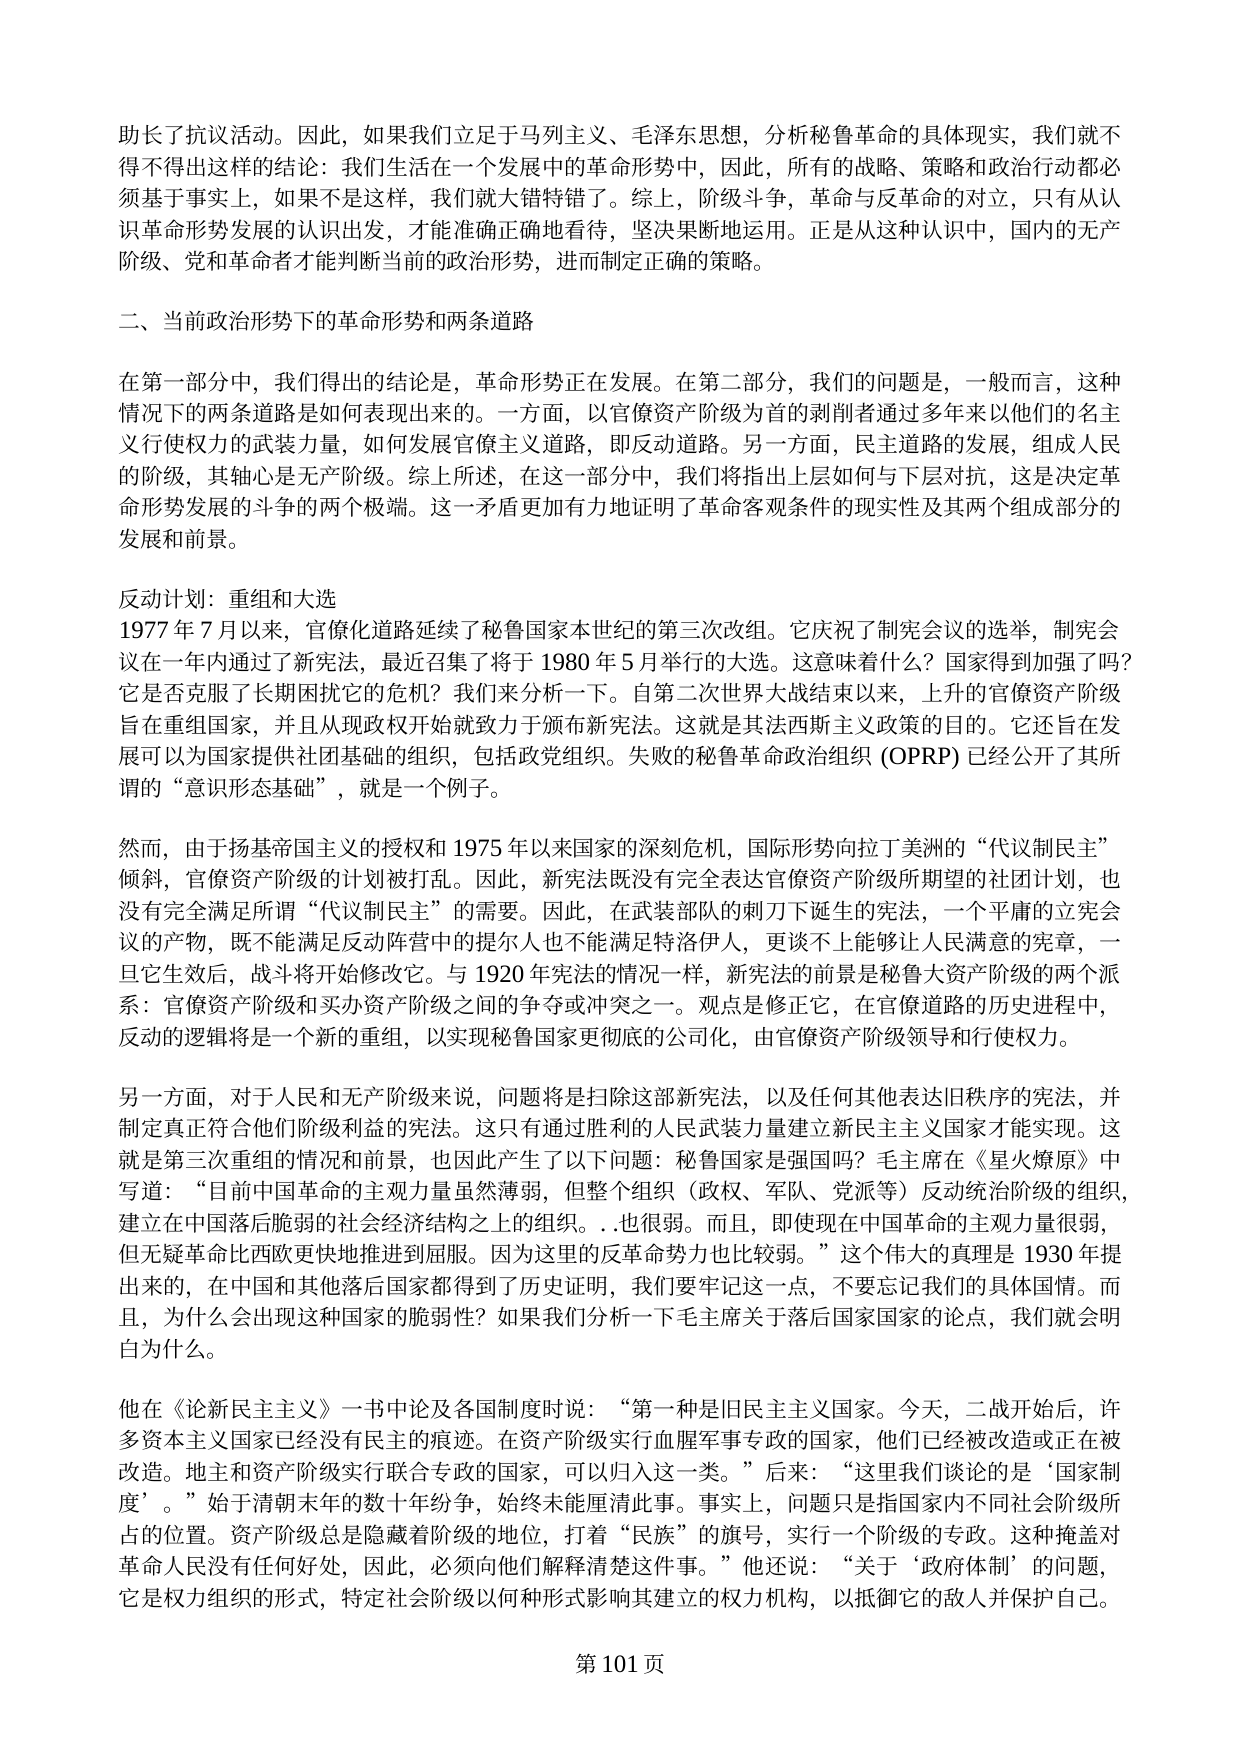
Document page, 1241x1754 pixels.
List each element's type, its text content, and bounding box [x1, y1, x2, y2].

text 二、当前政治形势下的革命形势和两条道路 [118, 304, 1122, 336]
text 在第一部分中，我们得出的结论是，革命形势正在发展。在第二部分，我们的问题是，一般而言，这种情况下的两条道路是如何表现出来的。一方面，以官僚资产阶级为首的剥削者通过多年来以他们的名主义行使权力的武装力量，如何发展官僚主义道路，即反动道路。另一方面，民主道路的发展，组成人民的阶级，其轴心是无产阶级。综上所述，在这一部分中，我们将指出上层如何与下层对抗，这是决定革命形势发展的斗争的两个极端。这一矛盾更加有力地证明了革命客观条件的现实性及其两个组成部分的发展和前景。 [118, 365, 1122, 553]
text 另一方面，对于人民和无产阶级来说，问题将是扫除这部新宪法，以及任何其他表达旧秩序的宪法，并制定真正符合他们阶级利益的宪法。这只有通过胜利的人民武装力量建立新民主主义国家才能实现。这就是第三次重组的情况和前景，也因此产生了以下问题：秘鲁国家是强国吗？毛主席在《星火燎原》中写道：“目前中国革命的主观力量虽然薄弱，但整个组织（政权、军队、党派等）反动统治阶级的组织，建立在中国落后脆弱的社会经济结构之上的组织。. .也很弱。而且，即使现在中国革命的主观力量很弱，但无疑革命比西欧更快地推进到屈服。因为这里的反革命势力也比较弱。”这个伟大的真理是1930年提出来的，在中国和其他落后国家都得到了历史证明，我们要牢记这一点，不要忘记我们的具体国情。而且，为什么会出现这种国家的脆弱性？如果我们分析一下毛主席关于落后国家国家的论点，我们就会明白为什么。 [118, 1080, 1122, 1363]
text 然而，由于扬基帝国主义的授权和1975年以来国家的深刻危机，国际形势向拉丁美洲的“代议制民主”倾斜，官僚资产阶级的计划被打乱。因此，新宪法既没有完全表达官僚资产阶级所期望的社团计划，也没有完全满足所谓“代议制民主”的需要。因此，在武装部队的刺刀下诞生的宪法，一个平庸的立宪会议的产物，既不能满足反动阵营中的提尔人也不能满足特洛伊人，更谈不上能够让人民满意的宪章，一旦它生效后，战斗将开始修改它。与1920年宪法的情况一样，新宪法的前景是秘鲁大资产阶级的两个派系：官僚资产阶级和买办资产阶级之间的争夺或冲突之一。观点是修正它，在官僚道路的历史进程中，反动的逻辑将是一个新的重组，以实现秘鲁国家更彻底的公司化，由官僚资产阶级领导和行使权力。 [118, 831, 1122, 1051]
text 他在《论新民主主义》一书中论及各国制度时说：“第一种是旧民主主义国家。今天，二战开始后，许多资本主义国家已经没有民主的痕迹。在资产阶级实行血腥军事专政的国家，他们已经被改造或正在被改造。地主和资产阶级实行联合专政的国家，可以归入这一类。”后来：“这里我们谈论的是‘国家制度’。”始于清朝末年的数十年纷争，始终未能厘清此事。事实上，问题只是指国家内不同社会阶级所占的位置。资产阶级总是隐藏着阶级的地位，打着“民族”的旗号，实行一个阶级的专政。这种掩盖对革命人民没有任何好处，因此，必须向他们解释清楚这件事。”他还说：“关于‘政府体制’的问题，它是权力组织的形式，特定社会阶级以何种形式影响其建立的权力机构，以抵御它的敌人并保护自己。 [118, 1392, 1122, 1612]
text 1977年7月以来，官僚化道路延续了秘鲁国家本世纪的第三次改组。它庆祝了制宪会议的选举，制宪会议在一年内通过了新宪法，最近召集了将于1980年5月举行的大选。这意味着什么？国家得到加强了吗？它是否克服了长期困扰它的危机？我们来分析一下。自第二次世界大战结束以来，上升的官僚资产阶级旨在重组国家，并且从现政权开始就致力于颁布新宪法。这就是其法西斯主义政策的目的。它还旨在发展可以为国家提供社团基础的组织，包括政党组织。失败的秘鲁革命政治组织 (OPRP) 已经公开了其所谓的“意识形态基础”，就是一个例子。 [118, 614, 1122, 802]
text 助长了抗议活动。因此，如果我们立足于马列主义、毛泽东思想，分析秘鲁革命的具体现实，我们就不得不得出这样的结论：我们生活在一个发展中的革命形势中，因此，所有的战略、策略和政治行动都必须基于事实上，如果不是这样，我们就大错特错了。综上，阶级斗争，革命与反革命的对立，只有从认识革命形势发展的认识出发，才能准确正确地看待，坚决果断地运用。正是从这种认识中，国内的无产阶级、党和革命者才能判断当前的政治形势，进而制定正确的策略。 [118, 118, 1122, 276]
text 反动计划：重组和大选 [118, 582, 1122, 614]
